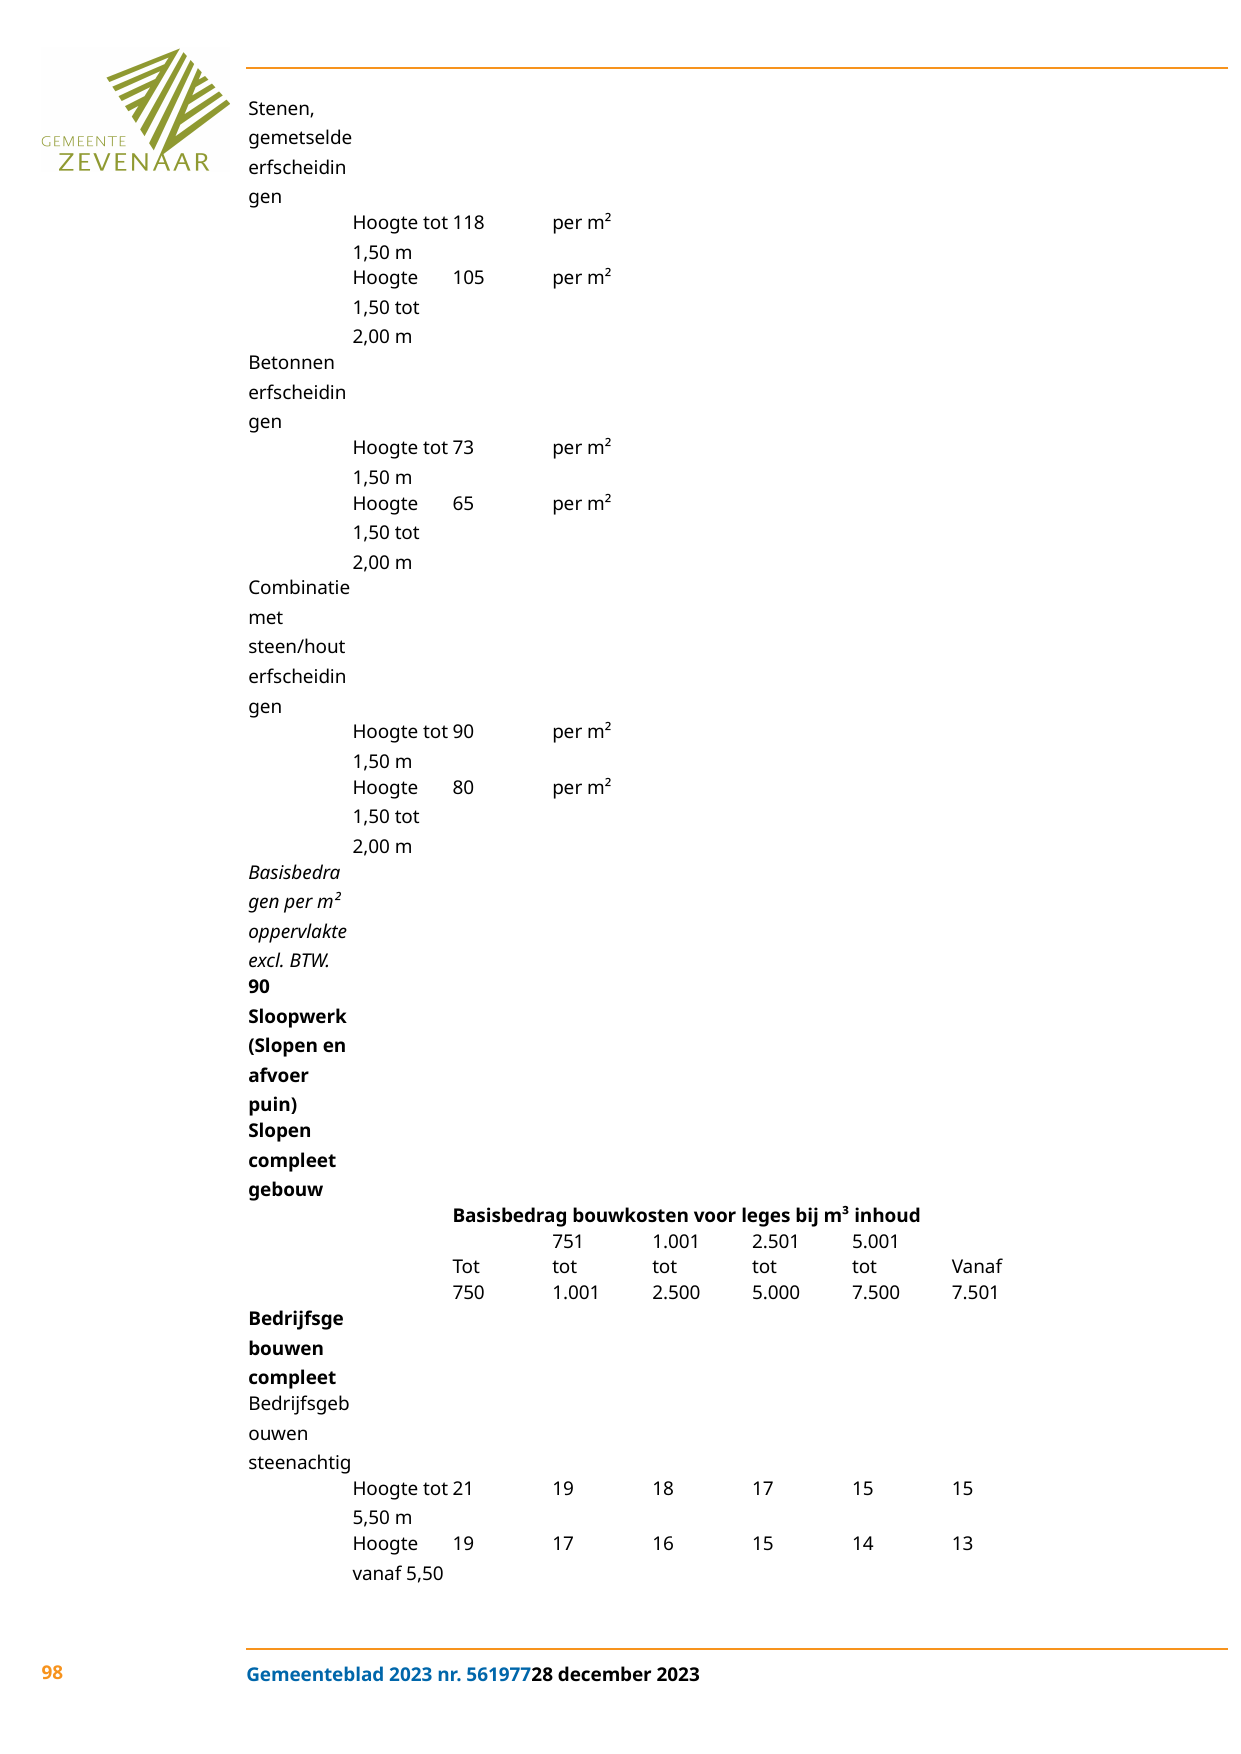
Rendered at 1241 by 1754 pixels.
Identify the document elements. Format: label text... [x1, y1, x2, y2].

table_cell [552, 1118, 652, 1202]
table_cell [652, 719, 752, 774]
table_cell [752, 350, 852, 434]
table_cell [852, 719, 952, 774]
table_cell [852, 209, 952, 264]
table_cell Slopen compleet gebouw [248, 1118, 352, 1202]
table_cell tot [652, 1254, 752, 1279]
table_cell [552, 1305, 652, 1390]
table_cell [652, 859, 752, 973]
table_cell [752, 973, 852, 1117]
table_cell Hoogte tot 1,50 m [352, 434, 452, 490]
table_cell [248, 1280, 352, 1305]
table_cell [452, 350, 552, 434]
table_cell [652, 265, 752, 349]
table_cell 73 [452, 434, 552, 490]
table_cell [452, 1118, 552, 1202]
table_cell 65 [452, 490, 552, 574]
table_cell [552, 350, 652, 434]
table_cell [752, 95, 852, 209]
table_cell [248, 434, 352, 490]
table_cell per m² [552, 265, 652, 349]
table_cell 7.501 [952, 1280, 1052, 1305]
table_cell 118 [452, 209, 552, 264]
table_cell [352, 1305, 452, 1390]
table_cell per m² [552, 209, 652, 264]
table_cell [852, 774, 952, 859]
table_cell [352, 973, 452, 1117]
table_cell 19 [552, 1475, 652, 1530]
table_cell 1.001 [652, 1228, 752, 1254]
table_cell 16 [652, 1530, 752, 1586]
table_cell Tot [452, 1254, 552, 1279]
table_cell 750 [452, 1280, 552, 1305]
table_cell [352, 95, 452, 209]
table_cell [852, 1390, 952, 1475]
table_cell [652, 95, 752, 209]
table_cell per m² [552, 490, 652, 574]
table_cell [952, 265, 1052, 349]
table_cell Hoogte tot 1,50 m [352, 719, 452, 774]
table_cell [352, 1280, 452, 1305]
table_cell [852, 95, 952, 209]
table_cell 15 [752, 1530, 852, 1586]
table_cell Bedrijfsgebouwen steenachtig [248, 1390, 352, 1475]
table_cell [352, 1118, 452, 1202]
table_cell [952, 490, 1052, 574]
table_cell 751 [552, 1228, 652, 1254]
table_cell [652, 434, 752, 490]
table_cell Betonnen erfscheidingen [248, 350, 352, 434]
table_cell [952, 774, 1052, 859]
table_cell [752, 1118, 852, 1202]
table_cell 80 [452, 774, 552, 859]
table_cell Stenen, gemetselde erfscheidingen [248, 95, 352, 209]
table_cell 18 [652, 1475, 752, 1530]
table_cell [248, 265, 352, 349]
table_cell [552, 575, 652, 719]
table_cell per m² [552, 434, 652, 490]
table_cell [652, 575, 752, 719]
table_cell [452, 1305, 552, 1390]
table_cell [952, 1228, 1052, 1254]
table_cell 19 [452, 1530, 552, 1586]
table_cell [248, 1202, 352, 1228]
table_cell [248, 1475, 352, 1530]
table_cell [752, 265, 852, 349]
table_cell [952, 719, 1052, 774]
table_cell [248, 774, 352, 859]
table_cell [652, 490, 752, 574]
table_cell Basisbedrag bouwkosten voor leges bij m³ inhoud [452, 1202, 952, 1228]
table_cell 21 [452, 1475, 552, 1530]
table_cell per m² [552, 774, 652, 859]
table_cell [652, 774, 752, 859]
table_cell [452, 575, 552, 719]
table_cell Basisbedragen per m² oppervlakte excl. BTW. [248, 859, 352, 973]
table_cell [752, 859, 852, 973]
table_cell Hoogte vanaf 5,50 [352, 1530, 452, 1586]
table_cell [352, 1202, 452, 1228]
table_cell 14 [852, 1530, 952, 1586]
table_cell 7.500 [852, 1280, 952, 1305]
table_cell [652, 1118, 752, 1202]
table_cell [352, 350, 452, 434]
table_cell Hoogte tot 5,50 m [352, 1475, 452, 1530]
table_cell [652, 973, 752, 1117]
table_cell [752, 490, 852, 574]
table_cell [752, 575, 852, 719]
table_cell [248, 1228, 352, 1254]
table_cell [752, 719, 852, 774]
table_cell [952, 209, 1052, 264]
table_cell tot [752, 1254, 852, 1279]
table_cell [352, 1228, 452, 1254]
table_cell [752, 774, 852, 859]
table_cell [852, 490, 952, 574]
table_cell [752, 434, 852, 490]
table_cell [552, 859, 652, 973]
table_cell [452, 859, 552, 973]
table_cell [752, 209, 852, 264]
table_cell tot [852, 1254, 952, 1279]
table_cell [852, 434, 952, 490]
table_cell [852, 350, 952, 434]
table_cell [552, 973, 652, 1117]
table_cell [352, 1254, 452, 1279]
table_cell 5.001 [852, 1228, 952, 1254]
table_cell 13 [952, 1530, 1052, 1586]
table_cell Bedrijfsgebouwen compleet [248, 1305, 352, 1390]
table_cell [552, 1390, 652, 1475]
table_cell 90 [452, 719, 552, 774]
table_cell [652, 1305, 752, 1390]
table_cell [248, 490, 352, 574]
table_cell [352, 859, 452, 973]
table_cell tot [552, 1254, 652, 1279]
table_cell [752, 1305, 852, 1390]
table_cell [852, 973, 952, 1117]
table_cell [752, 1390, 852, 1475]
table_cell [652, 209, 752, 264]
table_cell [352, 1390, 452, 1475]
table_cell per m² [552, 719, 652, 774]
table_cell Hoogte 1,50 tot 2,00 m [352, 774, 452, 859]
table_cell [852, 1118, 952, 1202]
table_cell Hoogte 1,50 tot 2,00 m [352, 490, 452, 574]
table_cell 17 [752, 1475, 852, 1530]
table_cell [652, 350, 752, 434]
table_cell 1.001 [552, 1280, 652, 1305]
table_cell 15 [952, 1475, 1052, 1530]
table_cell 2.501 [752, 1228, 852, 1254]
table_cell [452, 95, 552, 209]
table_cell [452, 973, 552, 1117]
table_cell 105 [452, 265, 552, 349]
table_cell 2.500 [652, 1280, 752, 1305]
table_cell [852, 1305, 952, 1390]
table_cell [852, 575, 952, 719]
table_cell [952, 1202, 1052, 1228]
table_cell [552, 95, 652, 209]
table_cell Combinatie met steen/hout erfscheidingen [248, 575, 352, 719]
table_cell [452, 1390, 552, 1475]
table_cell [248, 719, 352, 774]
table_cell [952, 434, 1052, 490]
table_cell Hoogte tot 1,50 m [352, 209, 452, 264]
table_cell [652, 1390, 752, 1475]
table_cell [452, 1228, 552, 1254]
table_cell [248, 1530, 352, 1586]
table_cell 15 [852, 1475, 952, 1530]
table_cell [248, 209, 352, 264]
table_cell [352, 575, 452, 719]
table_cell 90 Sloopwerk (Slopen en afvoer puin) [248, 973, 352, 1117]
table_cell 17 [552, 1530, 652, 1586]
table_cell 5.000 [752, 1280, 852, 1305]
picture [41, 47, 231, 172]
table_cell [852, 859, 952, 973]
table_cell Vanaf [952, 1254, 1052, 1279]
table_cell Hoogte 1,50 tot 2,00 m [352, 265, 452, 349]
table_cell [852, 265, 952, 349]
table_cell [248, 1254, 352, 1279]
